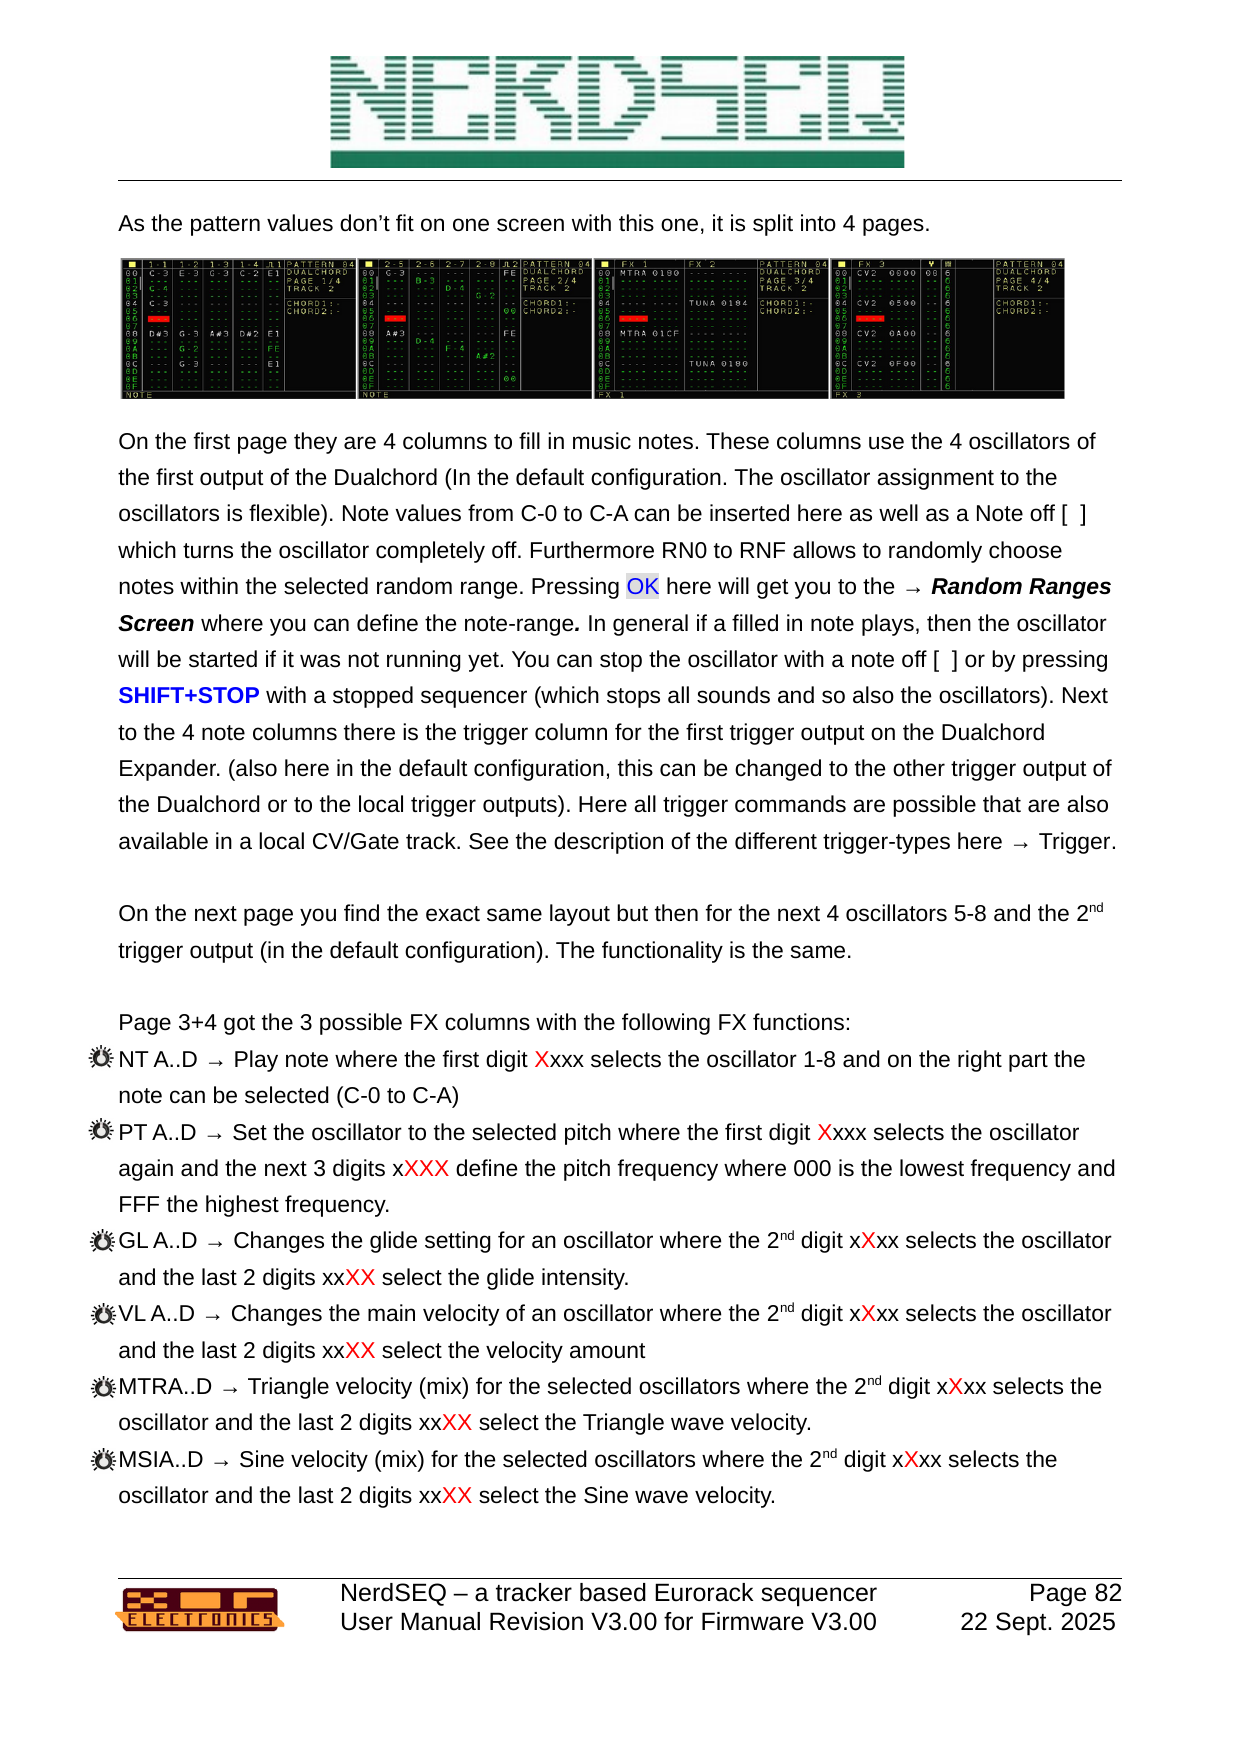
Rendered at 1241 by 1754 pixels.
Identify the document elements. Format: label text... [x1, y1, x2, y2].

text Page 3+4 got the 3 possible FX columns with the following FX functions: [118, 1009, 1122, 1036]
picture [88, 1118, 114, 1143]
text On the first page they are 4 columns to fill in music notes. These columns use the 4 oscillators of the first output of the Dualchord (In the default configuration. The oscillator assignment to the oscillators is flexible). Note values from C-0 to C-A can be inserted here as well as a Note off [ ] which turns the oscillator completely off. Furthermore RN0 to RNF allows to randomly choose notes within the selected random range. Pressing OK here will get you to the → Random Ranges Screen where you can define the note-range. In general if a filled in note plays, then the oscillator will be started if it was not running yet. You can stop the oscillator with a note off [ ] or by pressing SHIFT+STOP with a stopped sequencer (which stops all sounds and so also the oscillators). Next to the 4 note columns there is the trigger column for the first trigger output on the Dualchord Expander. (also here in the default configuration, this can be changed to the other trigger output of the Dualchord or to the local trigger outputs). Here all trigger commands are possible that are also available in a local CV/Gate track. See the description of the different trigger-types here → Trigger. [118, 428, 1122, 854]
text As the pattern values don’t fit on one screen with this one, it is split into 4 pages. [118, 209, 1122, 236]
picture [830, 258, 1065, 399]
text NT A..D → Play note where the first digit Xxxx selects the oscillator 1-8 and on the right part the note can be selected (C-0 to C-A) [118, 1046, 1122, 1108]
picture [89, 1229, 115, 1255]
text MSIA..D → Sine velocity (mix) for the selected oscillators where the 2nd digit xXxx selects the oscillator and the last 2 digits xxXX select the Sine wave velocity. [118, 1446, 1122, 1508]
picture [357, 258, 592, 399]
text MTRA..D → Triangle velocity (mix) for the selected oscillators where the 2nd digit xXxx selects the oscillator and the last 2 digits xxXX select the Triangle wave velocity. [118, 1373, 1122, 1436]
picture [593, 258, 829, 399]
picture [88, 1045, 114, 1071]
picture [115, 1584, 285, 1634]
picture [90, 1376, 117, 1401]
text VL A..D → Changes the main velocity of an oscillator where the 2nd digit xXxx selects the oscillator and the last 2 digits xxXX select the velocity amount [118, 1300, 1122, 1363]
picture [120, 258, 356, 399]
picture [330, 56, 905, 168]
picture [90, 1448, 117, 1474]
picture [90, 1303, 117, 1328]
text PT A..D → Set the oscillator to the selected pitch where the first digit Xxxx selects the oscillator again and the next 3 digits xXXX define the pitch frequency where 000 is the lowest frequency and FFF the highest frequency. GL A..D → Changes the glide setting for an oscillator where the 2nd digit xXxx selects the oscillator and the last 2 digits xxXX select the glide intensity. [118, 1118, 1122, 1290]
text On the next page you find the exact same layout but then for the next 4 oscillators 5-8 and the 2nd trigger output (in the default configuration). The functionality is the same. [118, 900, 1122, 963]
